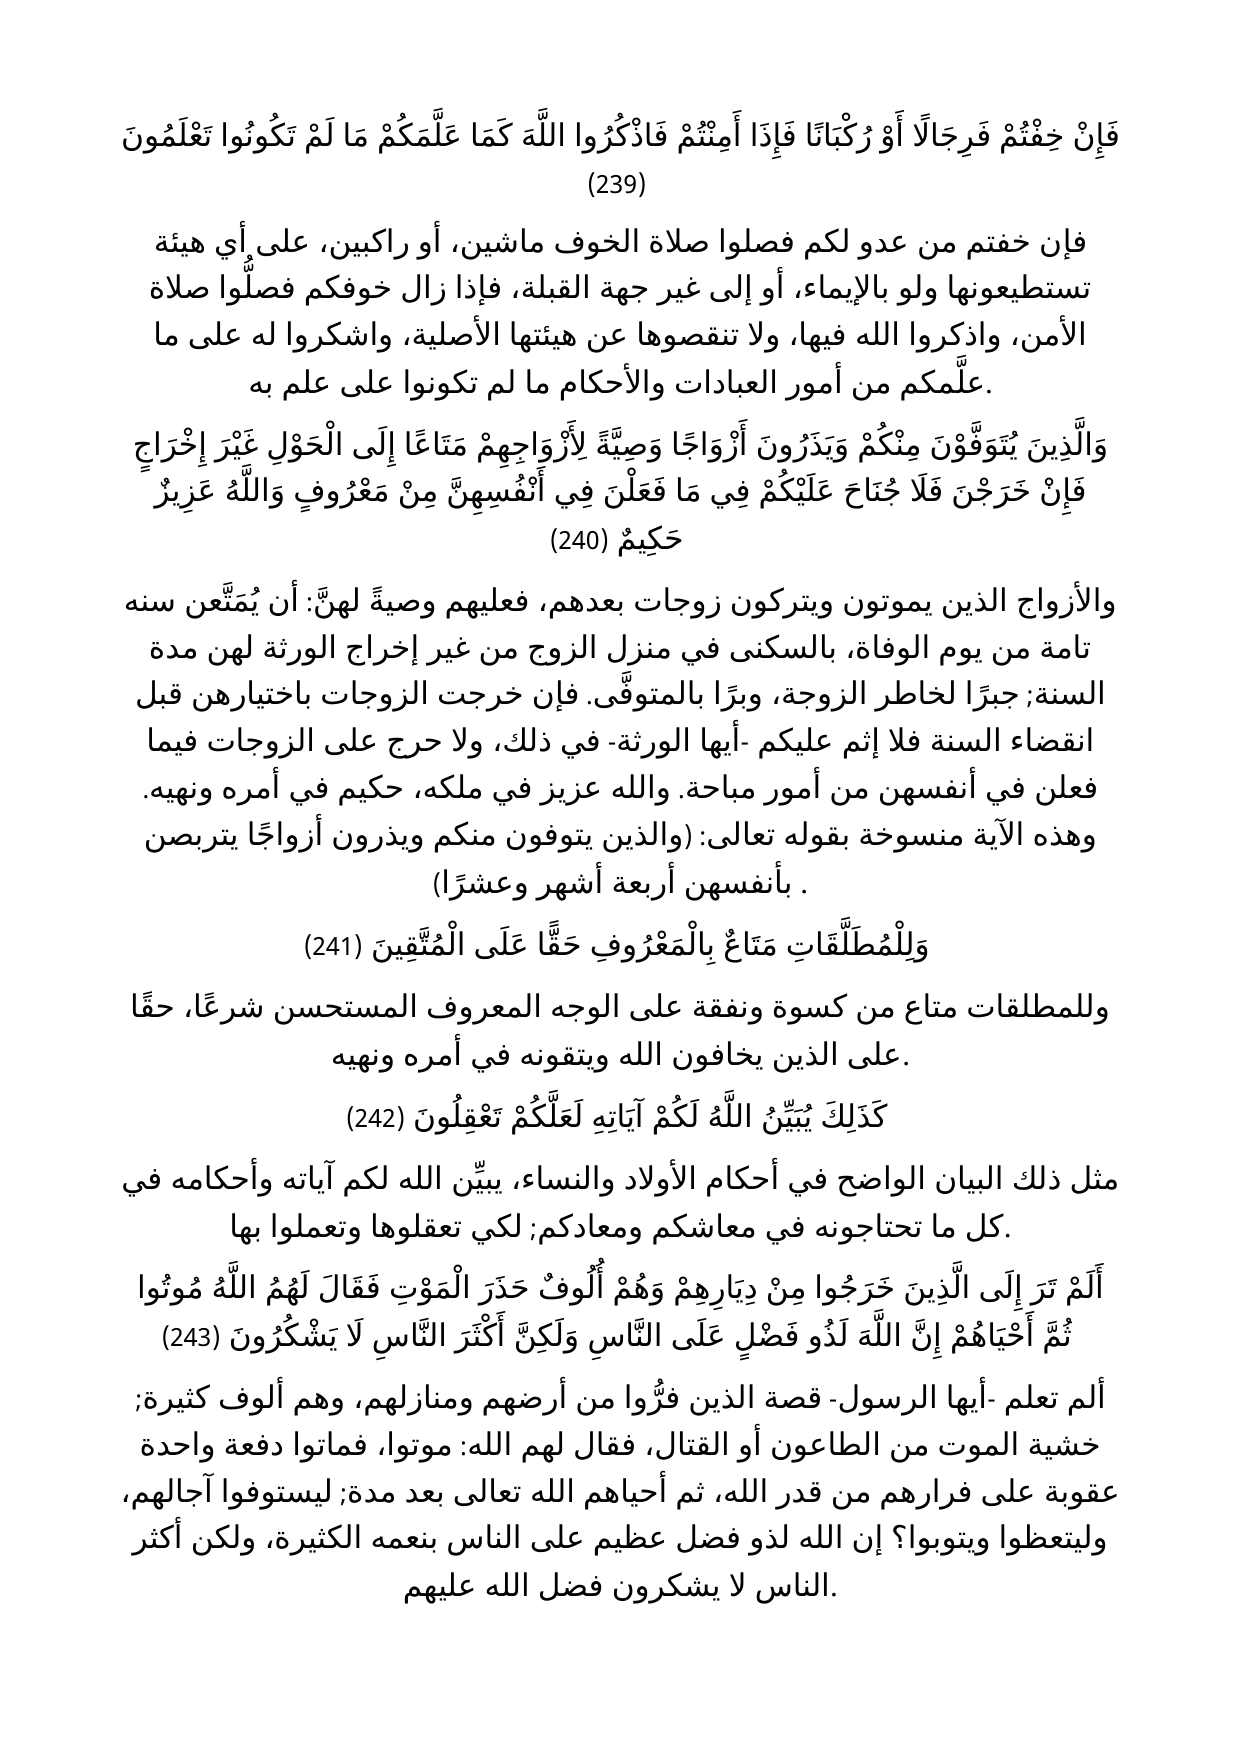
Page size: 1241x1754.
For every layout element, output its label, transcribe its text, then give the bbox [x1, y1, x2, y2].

text أَلَمْ تَرَ إِلَى الَّذِينَ خَرَجُوا مِنْ دِيَارِهِمْ وَهُمْ أُلُوفٌ حَذَرَ الْمَوْتِ فَقَالَ لَهُمُ اللَّهُ مُوتُوا ثُمَّ أَحْيَاهُمْ إِنَّ اللَّهَ لَذُو فَضْلٍ عَلَى النَّاسِ وَلَكِنَّ أَكْثَرَ النَّاسِ لَا يَشْكُرُونَ (243) [118, 1271, 1122, 1359]
text ألم تعلم -أيها الرسول- قصة الذين فرُّوا من أرضهم ومنازلهم، وهم ألوف كثيرة; خشية الموت من الطاعون أو القتال، فقال لهم الله: موتوا، فماتوا دفعة واحدة عقوبة على فرارهم من قدر الله، ثم أحياهم الله تعالى بعد مدة; ليستوفوا آجالهم، وليتعظوا ويتوبوا؟ إن الله لذو فضل عظيم على الناس بنعمه الكثيرة، ولكن أكثر الناس لا يشكرون فضل الله عليهم. [118, 1380, 1122, 1609]
text فَإِنْ خِفْتُمْ فَرِجَالًا أَوْ رُكْبَانًا فَإِذَا أَمِنْتُمْ فَاذْكُرُوا اللَّهَ كَمَا عَلَّمَكُمْ مَا لَمْ تَكُونُوا تَعْلَمُونَ (239) [118, 118, 1122, 203]
text مثل ذلك البيان الواضح في أحكام الأولاد والنساء، يبيِّن الله لكم آياته وأحكامه في كل ما تحتاجونه في معاشكم ومعادكم; لكي تعقلوها وتعملوا بها. [118, 1161, 1122, 1250]
text وَالَّذِينَ يُتَوَفَّوْنَ مِنْكُمْ وَيَذَرُونَ أَزْوَاجًا وَصِيَّةً لِأَزْوَاجِهِمْ مَتَاعًا إِلَى الْحَوْلِ غَيْرَ إِخْرَاجٍ فَإِنْ خَرَجْنَ فَلَا جُنَاحَ عَلَيْكُمْ فِي مَا فَعَلْنَ فِي أَنْفُسِهِنَّ مِنْ مَعْرُوفٍ وَاللَّهُ عَزِيزٌ حَكِيمٌ (240) [118, 427, 1122, 562]
text فإن خفتم من عدو لكم فصلوا صلاة الخوف ماشين، أو راكبين، على أي هيئة تستطيعونها ولو بالإيماء، أو إلى غير جهة القبلة، فإذا زال خوفكم فصلُّوا صلاة الأمن، واذكروا الله فيها، ولا تنقصوها عن هيئتها الأصلية، واشكروا له على ما علَّمكم من أمور العبادات والأحكام ما لم تكونوا على علم به. [118, 224, 1122, 406]
text والأزواج الذين يموتون ويتركون زوجات بعدهم، فعليهم وصيةً لهنَّ: أن يُمَتَّعن سنه تامة من يوم الوفاة، بالسكنى في منزل الزوج من غير إخراج الورثة لهن مدة السنة; جبرًا لخاطر الزوجة، وبرًا بالمتوفَّى. فإن خرجت الزوجات باختيارهن قبل انقضاء السنة فلا إثم عليكم -أيها الورثة- في ذلك، ولا حرج على الزوجات فيما فعلن في أنفسهن من أمور مباحة. والله عزيز في ملكه، حكيم في أمره ونهيه. وهذه الآية منسوخة بقوله تعالى: (والذين يتوفون منكم ويذرون أزواجًا يتربصن بأنفسهن أربعة أشهر وعشرًا) . [118, 583, 1122, 906]
text وَلِلْمُطَلَّقَاتِ مَتَاعٌ بِالْمَعْرُوفِ حَقًّا عَلَى الْمُتَّقِينَ (241) [118, 927, 1122, 968]
text كَذَلِكَ يُبَيِّنُ اللَّهُ لَكُمْ آيَاتِهِ لَعَلَّكُمْ تَعْقِلُونَ (242) [118, 1099, 1122, 1141]
text وللمطلقات متاع من كسوة ونفقة على الوجه المعروف المستحسن شرعًا، حقًا على الذين يخافون الله ويتقونه في أمره ونهيه. [118, 989, 1122, 1078]
